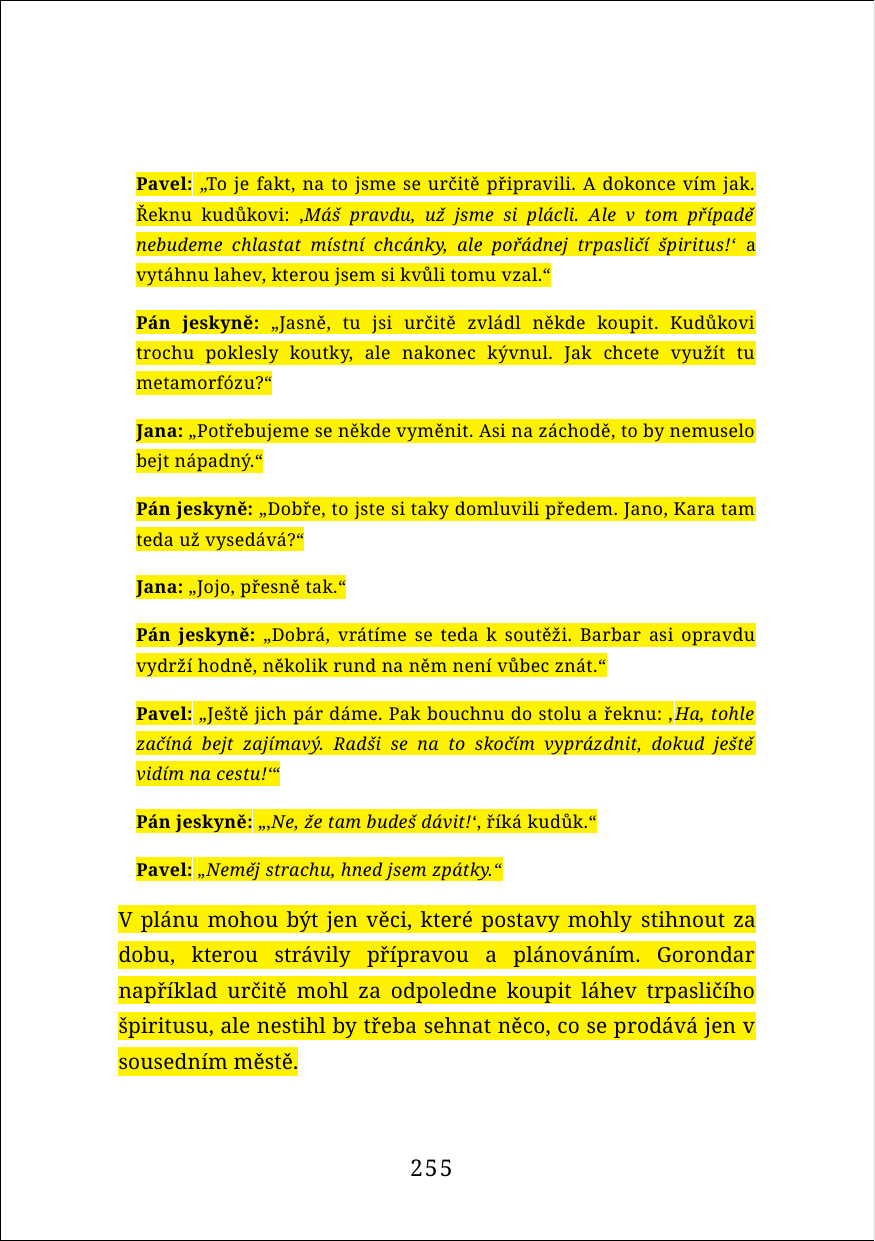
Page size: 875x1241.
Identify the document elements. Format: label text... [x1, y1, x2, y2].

text Jana: „Potřebujeme se někde vyměnit. Asi na záchodě, to by nemuselo bejt nápadný.“ [136, 419, 756, 473]
text Pán jeskyně: „Dobrá, vrátíme se teda k soutěži. Barbar asi opravdu vydrží hodně, několik rund na něm není vůbec znát.“ [136, 623, 756, 677]
text Jana: „Jojo, přesně tak.“ [136, 575, 756, 599]
text Pavel: „To je fakt, na to jsme se určitě připravili. A dokonce vím jak. Řeknu kudůkovi: ‚Máš pravdu, už jsme si plácli. Ale v tom případě nebudeme chlastat místní chcánky, ale pořádnej trpasličí špiritus!‘ a vytáhnu lahev, kterou jsem si kvůli tomu vzal.“ [136, 172, 756, 287]
text V plánu mohou být jen věci, které postavy mohly stihnout za dobu, kterou strávily přípravou a plánováním. Gorondar například určitě mohl za odpoledne koupit láhev trpasličího špiritusu, ale nestihl by třeba sehnat něco, co se prodává jen v sousedním městě. [118, 905, 756, 1076]
text Pán jeskyně: „Dobře, to jste si taky domluvili předem. Jano, Kara tam teda už vysedává?“ [136, 497, 756, 551]
text Pán jeskyně: „‚Ne, že tam budeš dávit!‘, říká kudůk.“ [136, 809, 756, 833]
text Pavel: „Neměj strachu, hned jsem zpátky.“ [136, 857, 756, 881]
text Pán jeskyně: „Jasně, tu jsi určitě zvládl někde koupit. Kudůkovi trochu poklesly koutky, ale nakonec kývnul. Jak chcete využít tu metamorfózu?“ [136, 310, 756, 395]
text Pavel: „Ještě jich pár dáme. Pak bouchnu do stolu a řeknu: ‚Ha, tohle začíná bejt zajímavý. Radši se na to skočím vyprázdnit, dokud ještě vidím na cestu!‘“ [136, 701, 756, 786]
